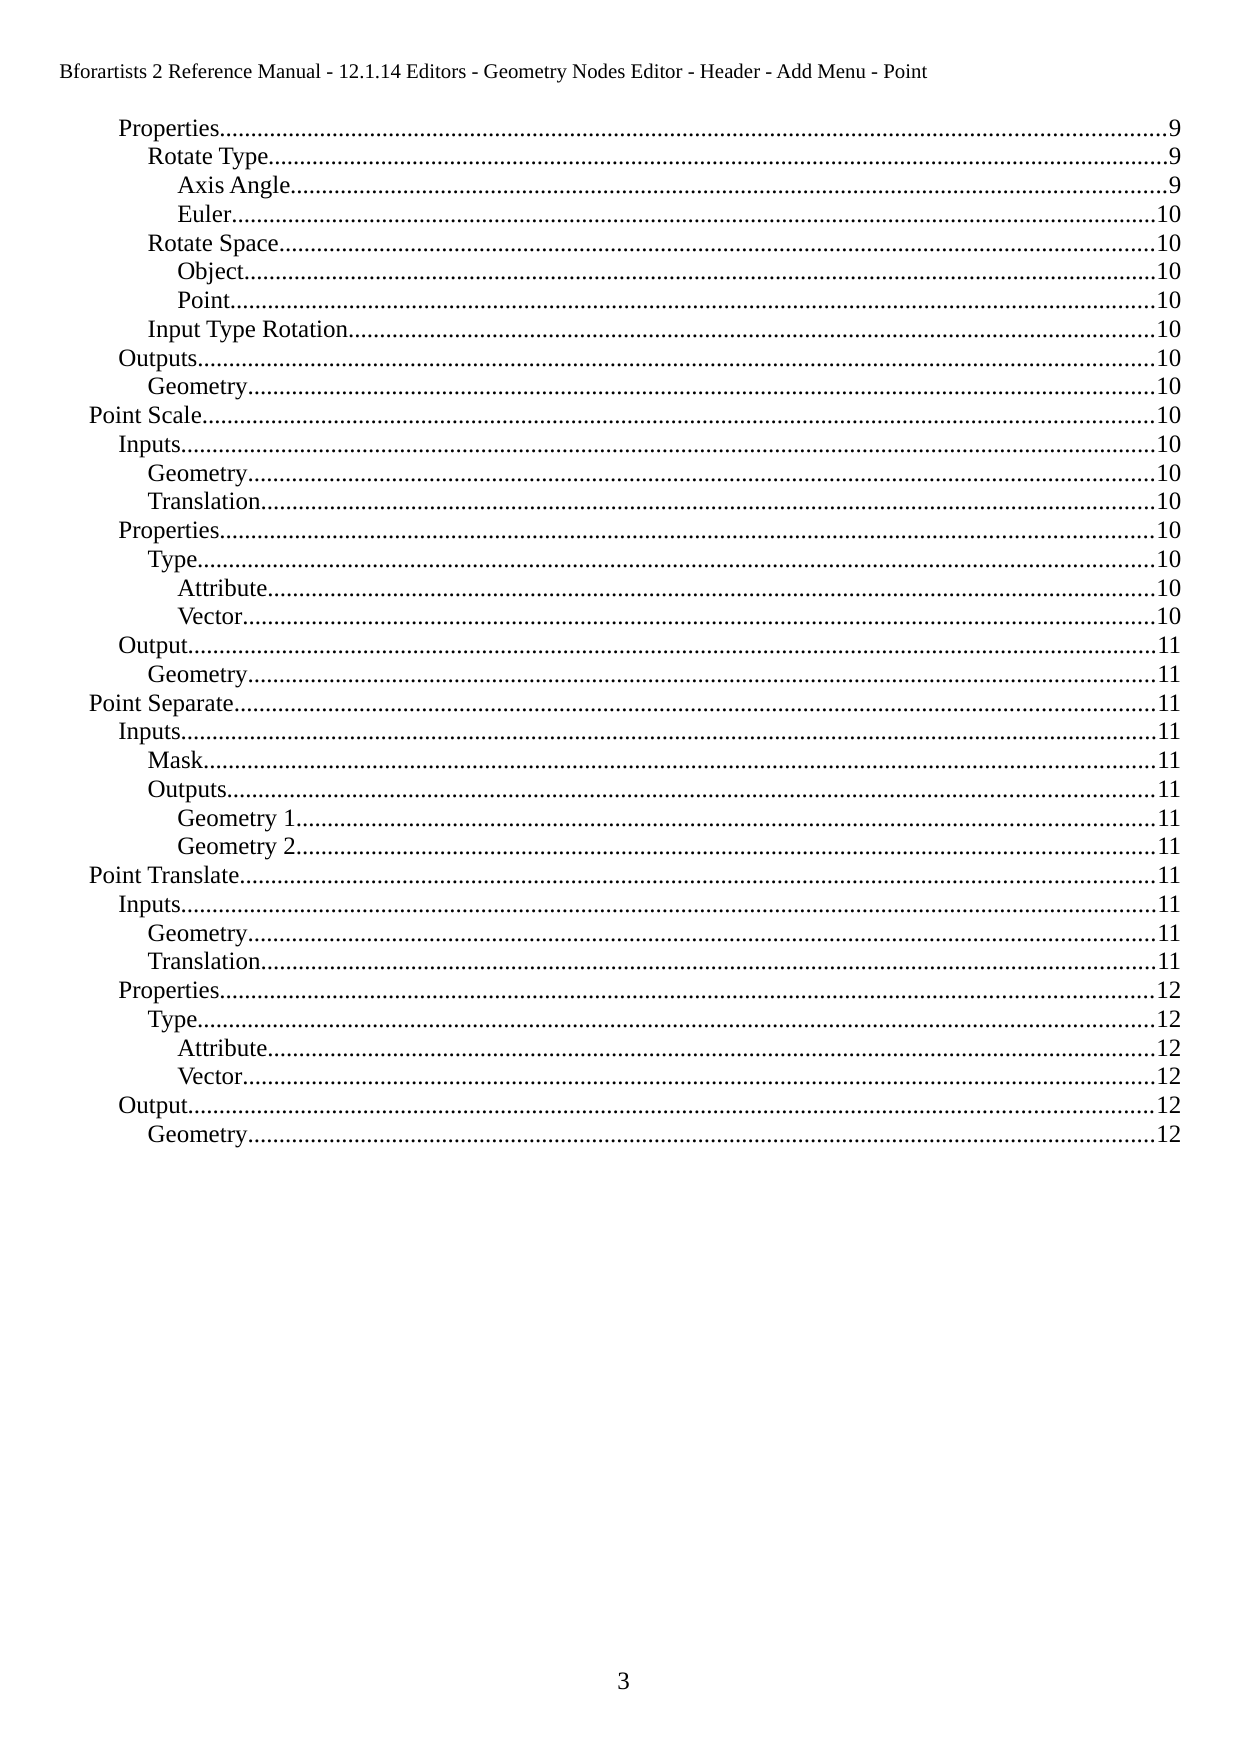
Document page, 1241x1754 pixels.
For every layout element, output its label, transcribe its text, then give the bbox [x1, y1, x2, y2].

text Properties 10 [118, 515, 1181, 544]
text Type 10 [147, 544, 1181, 573]
text Input Type Rotation 10 [147, 314, 1181, 343]
text Axis Angle 9 [177, 170, 1181, 199]
text Inputs 11 [118, 889, 1181, 918]
text Geometry 1 11 [177, 803, 1181, 831]
text Geometry 2 11 [177, 831, 1181, 860]
text Output 11 [118, 630, 1181, 659]
text Properties 12 [118, 975, 1181, 1004]
text Output 12 [118, 1090, 1181, 1119]
text Outputs 11 [147, 774, 1181, 803]
text Vector 12 [177, 1061, 1181, 1090]
text Point Separate 11 [88, 688, 1181, 716]
text Object 10 [177, 256, 1181, 285]
text Translation 11 [147, 946, 1181, 975]
text Rotate Type 9 [147, 141, 1181, 170]
text Geometry 11 [147, 918, 1181, 946]
text Mask 11 [147, 745, 1181, 774]
text Geometry 10 [147, 371, 1181, 400]
text Attribute 10 [177, 573, 1181, 601]
text Geometry 12 [147, 1119, 1181, 1148]
text Attribute 12 [177, 1033, 1181, 1061]
text Properties 9 [118, 113, 1181, 141]
text Euler 10 [177, 199, 1181, 228]
text Point Translate 11 [88, 860, 1181, 889]
text Inputs 10 [118, 429, 1181, 458]
text Point Scale 10 [88, 400, 1181, 429]
text Type 12 [147, 1004, 1181, 1033]
text Rotate Space 10 [147, 228, 1181, 256]
text Outputs 10 [118, 343, 1181, 371]
text Vector 10 [177, 601, 1181, 630]
text Geometry 11 [147, 659, 1181, 688]
text Inputs 11 [118, 716, 1181, 745]
text Point 10 [177, 285, 1181, 314]
text Translation 10 [147, 486, 1181, 515]
text Geometry 10 [147, 458, 1181, 486]
